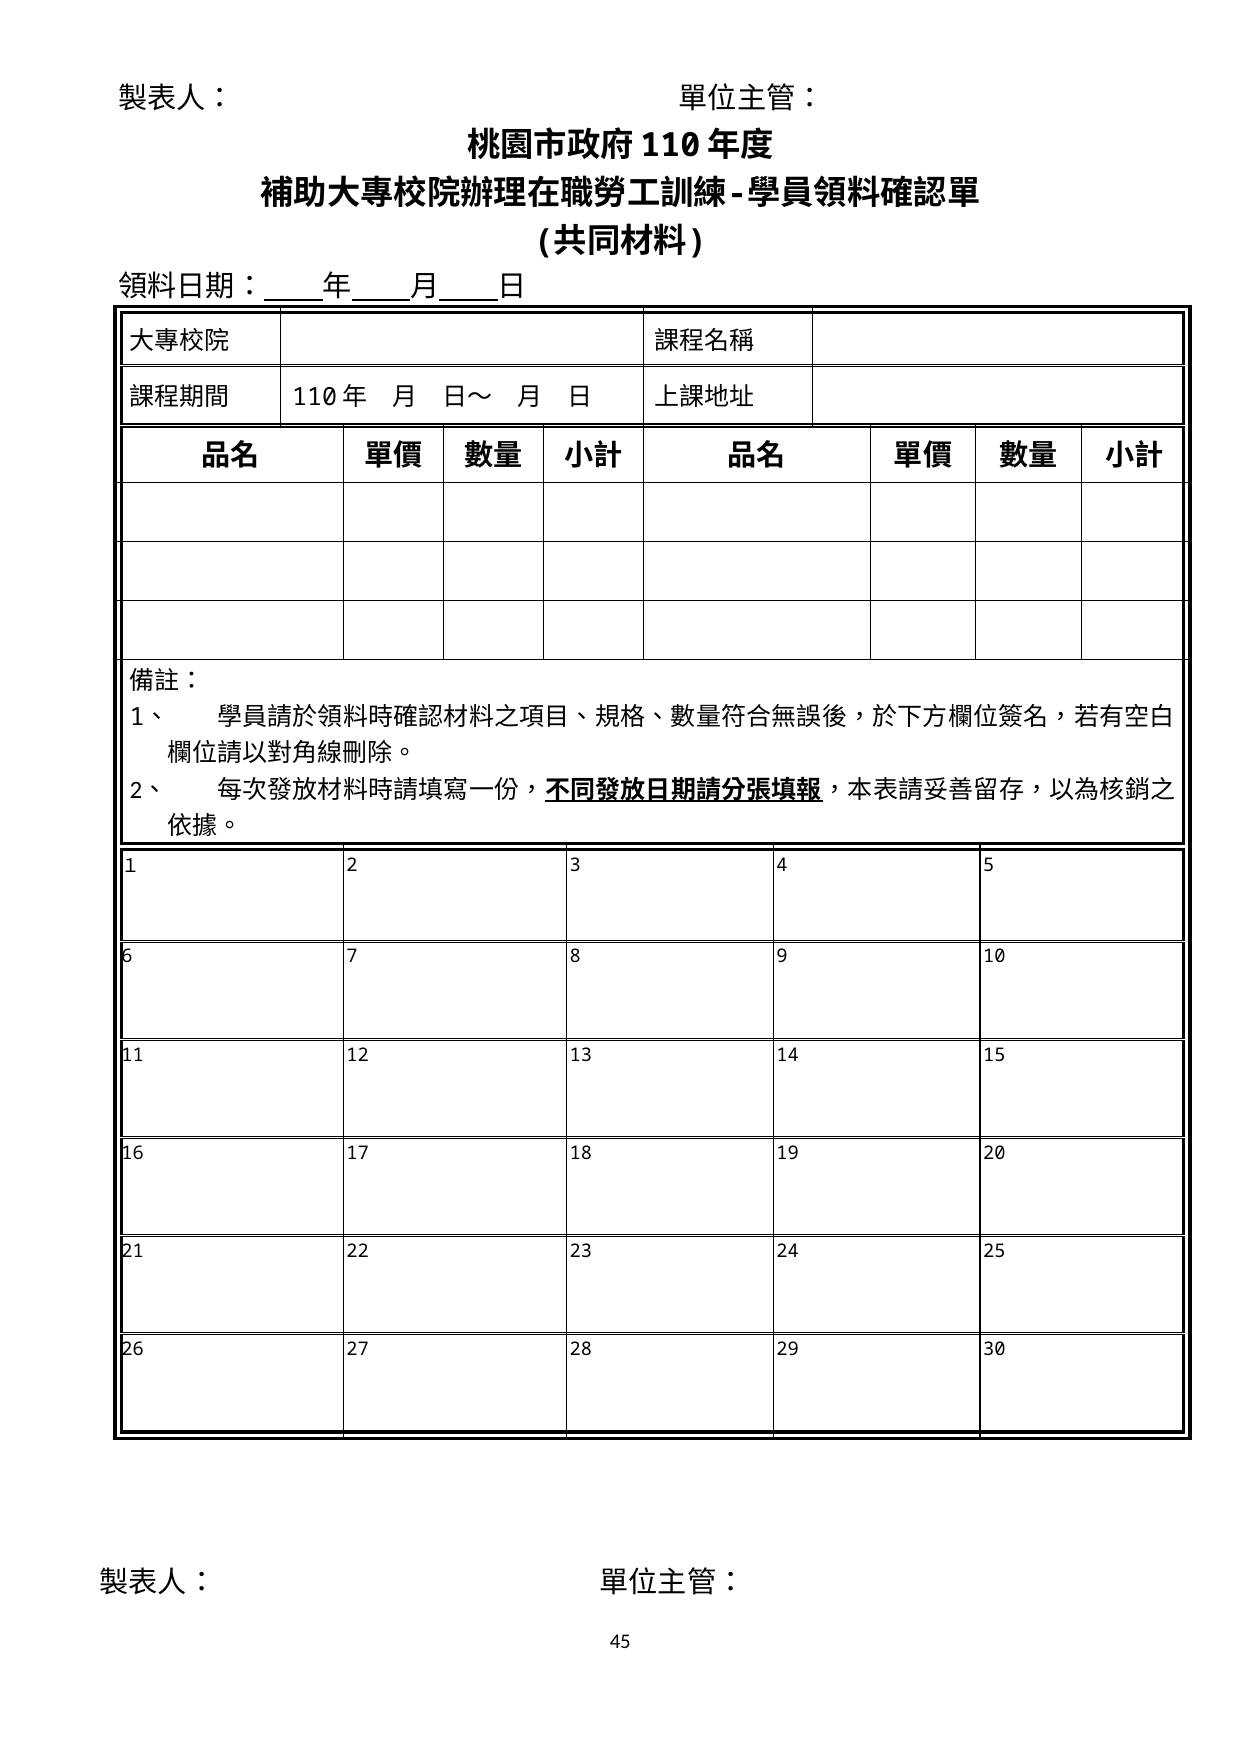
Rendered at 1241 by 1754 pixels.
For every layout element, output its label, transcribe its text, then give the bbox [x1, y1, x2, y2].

table_cell [544, 483, 643, 541]
table_cell [976, 601, 1081, 659]
table_cell 小計 [544, 428, 643, 482]
table_cell 4 [774, 851, 979, 940]
table_cell [976, 542, 1081, 600]
table_cell 15 [981, 1041, 1182, 1136]
table_cell 品名 [123, 428, 343, 482]
table_cell 10 [981, 943, 1182, 1038]
table_cell 24 [774, 1237, 979, 1332]
table_cell 品名 [644, 428, 870, 482]
table_cell 110年 月 日～ 月 日 [281, 367, 643, 423]
table_cell [644, 542, 870, 600]
table_cell 備註： 學員請於領料時確認材料之項目、規格、數量符合無誤後，於下方欄位簽名，若有空白欄位請以對角線刪除。 每次發放材料時請填寫一份，不同發放日期請分張填報，本表請妥善留存，以為核銷之依據。 [123, 660, 1182, 842]
table_cell 14 [774, 1041, 979, 1136]
table_cell 5 [981, 842, 1187, 940]
text 桃園市政府110年度 [118, 117, 1122, 166]
table_cell 21 [123, 1237, 343, 1332]
table_cell [123, 483, 343, 541]
table_cell 單價 [344, 428, 443, 482]
table_cell 2 [344, 851, 566, 940]
table_cell 單價 [871, 428, 975, 482]
table_cell 12 [344, 1041, 566, 1136]
table_header [813, 308, 1187, 364]
table_cell [1082, 601, 1182, 659]
table_cell 7 [344, 943, 566, 1038]
table_header [281, 314, 643, 364]
table_cell 數量 [976, 428, 1081, 482]
table_cell 18 [567, 1139, 773, 1234]
table_cell 9 [774, 943, 979, 1038]
table_cell [123, 542, 343, 600]
table_cell 6 [123, 943, 343, 1038]
table_cell 數量 [444, 428, 543, 482]
table_header 大專校院 [118, 308, 280, 364]
table_cell [344, 601, 443, 659]
table_cell [1082, 542, 1182, 600]
table_cell １ [118, 842, 343, 940]
table_cell 8 [567, 943, 773, 1038]
table_cell 20 [981, 1139, 1182, 1234]
table_cell [644, 483, 870, 541]
table_cell 19 [774, 1139, 979, 1234]
table_cell [1082, 483, 1182, 541]
table_cell [544, 601, 643, 659]
table_cell 3 [567, 851, 773, 940]
table_cell 26 [123, 1335, 343, 1430]
table_cell 29 [774, 1335, 979, 1430]
table_cell [644, 601, 870, 659]
text 補助大專校院辦理在職勞工訓練-學員領料確認單 [118, 166, 1122, 214]
table_cell [813, 367, 1182, 423]
table_header 課程名稱 [644, 314, 812, 364]
table_cell [344, 483, 443, 541]
table_cell [344, 542, 443, 600]
table_cell [871, 601, 975, 659]
text (共同材料) [118, 214, 1122, 263]
table_cell 13 [567, 1041, 773, 1136]
table_cell 小計 [1082, 428, 1182, 482]
table_cell [444, 542, 543, 600]
table_cell [123, 601, 343, 659]
table_cell [544, 542, 643, 600]
table_cell 16 [123, 1139, 343, 1234]
table_cell [871, 483, 975, 541]
table_cell 課程期間 [123, 367, 280, 423]
table_cell [444, 601, 543, 659]
table_header [813, 314, 1182, 364]
table_cell [976, 483, 1081, 541]
table_cell 30 [981, 1335, 1182, 1430]
text 製表人： 單位主管： [99, 1559, 1122, 1601]
table_cell [871, 542, 975, 600]
table_cell 22 [344, 1237, 566, 1332]
table_cell 17 [344, 1139, 566, 1234]
table_cell 23 [567, 1237, 773, 1332]
table_cell 27 [344, 1335, 566, 1430]
table_cell 11 [123, 1041, 343, 1136]
text 製表人： 單位主管： [118, 75, 1122, 117]
text 領料日期： 年 月 日 [118, 263, 1122, 305]
table_cell 28 [567, 1335, 773, 1430]
table_cell [444, 483, 543, 541]
table_cell 上課地址 [644, 367, 812, 423]
table_cell 25 [981, 1237, 1182, 1332]
